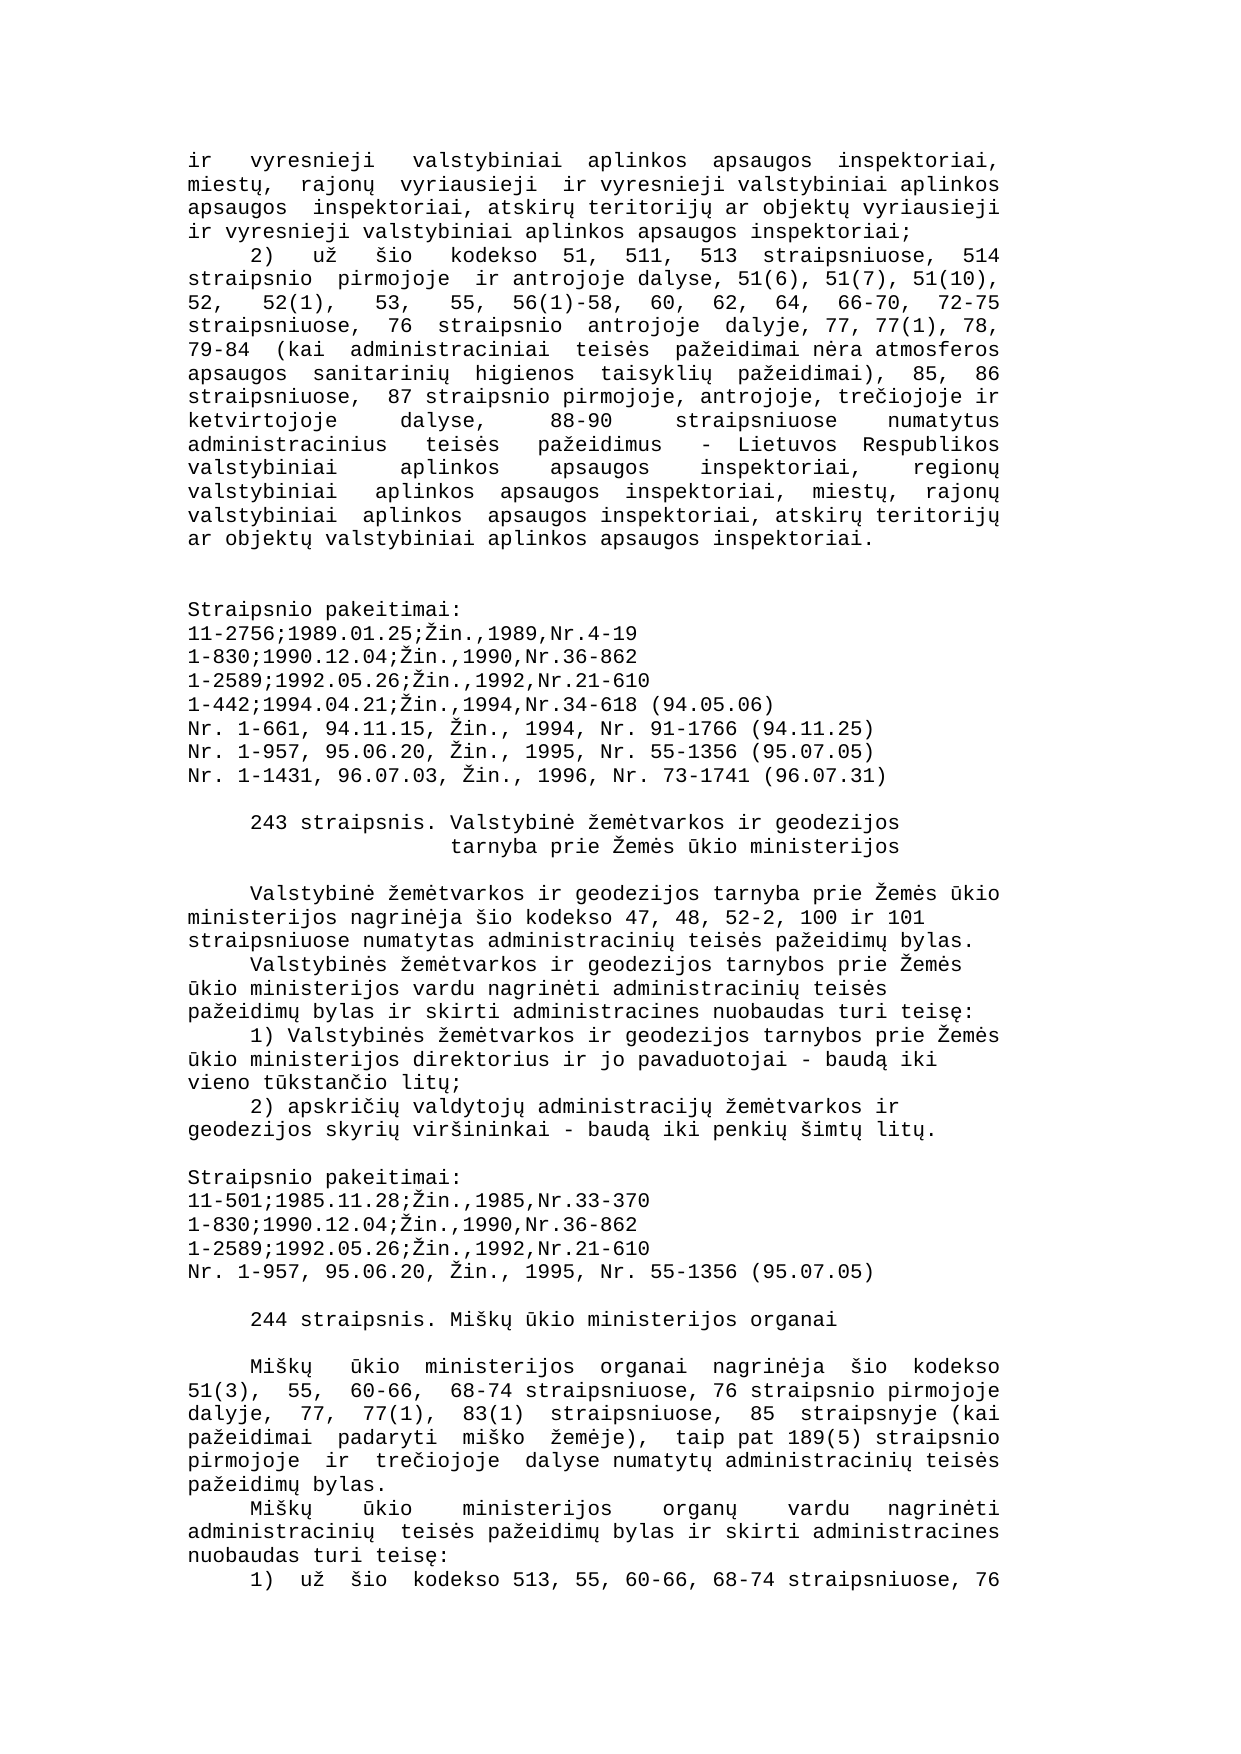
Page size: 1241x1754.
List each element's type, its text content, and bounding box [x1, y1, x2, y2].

text ir vyresnieji valstybiniai aplinkos apsaugos inspektoriai, [187, 150, 1053, 174]
text ar objektų valstybiniai aplinkos apsaugos inspektoriai. [187, 528, 1053, 552]
text 1-830;1990.12.04;Žin.,1990,Nr.36-862 [187, 1214, 1053, 1238]
text valstybiniai aplinkos apsaugos inspektoriai, miestų, rajonų [187, 481, 1053, 505]
text 11-501;1985.11.28;Žin.,1985,Nr.33-370 [187, 1190, 1053, 1214]
text geodezijos skyrių viršininkai - baudą iki penkių šimtų litų. [187, 1119, 1053, 1143]
text Nr. 1-957, 95.06.20, Žin., 1995, Nr. 55-1356 (95.07.05) [187, 1261, 1053, 1285]
text 2) už šio kodekso 51, 511, 513 straipsniuose, 514 [187, 244, 1053, 268]
text Nr. 1-661, 94.11.15, Žin., 1994, Nr. 91-1766 (94.11.25) [187, 717, 1053, 741]
text apsaugos inspektoriai, atskirų teritorijų ar objektų vyriausieji [187, 197, 1053, 221]
text straipsniuose numatytas administracinių teisės pažeidimų bylas. [187, 930, 1053, 954]
text ketvirtojoje dalyse, 88-90 straipsniuose numatytus [187, 410, 1053, 434]
text 1-442;1994.04.21;Žin.,1994,Nr.34-618 (94.05.06) [187, 694, 1053, 717]
text nuobaudas turi teisę: [187, 1545, 1053, 1569]
text Straipsnio pakeitimai: [187, 1167, 1053, 1190]
text pažeidimų bylas. [187, 1474, 1053, 1498]
text apsaugos sanitarinių higienos taisyklių pažeidimai), 85, 86 [187, 363, 1053, 386]
text miestų, rajonų vyriausieji ir vyresnieji valstybiniai aplinkos [187, 174, 1053, 197]
text 243 straipsnis. Valstybinė žemėtvarkos ir geodezijos [187, 812, 1053, 836]
text straipsniuose, 76 straipsnio antrojoje dalyje, 77, 77(1), 78, [187, 316, 1053, 339]
text straipsniuose, 87 straipsnio pirmojoje, antrojoje, trečiojoje ir [187, 386, 1053, 410]
text pirmojoje ir trečiojoje dalyse numatytų administracinių teisės [187, 1451, 1053, 1474]
text Valstybinė žemėtvarkos ir geodezijos tarnyba prie Žemės ūkio [187, 883, 1053, 907]
text Nr. 1-957, 95.06.20, Žin., 1995, Nr. 55-1356 (95.07.05) [187, 741, 1053, 765]
text dalyje, 77, 77(1), 83(1) straipsniuose, 85 straipsnyje (kai [187, 1403, 1053, 1427]
text Miškų ūkio ministerijos organai nagrinėja šio kodekso [187, 1356, 1053, 1379]
text Nr. 1-1431, 96.07.03, Žin., 1996, Nr. 73-1741 (96.07.31) [187, 765, 1053, 788]
text ūkio ministerijos direktorius ir jo pavaduotojai - baudą iki [187, 1048, 1053, 1072]
text 244 straipsnis. Miškų ūkio ministerijos organai [187, 1309, 1053, 1332]
text 79-84 (kai administraciniai teisės pažeidimai nėra atmosferos [187, 339, 1053, 363]
text pažeidimai padaryti miško žemėje), taip pat 189(5) straipsnio [187, 1427, 1053, 1451]
text 1-2589;1992.05.26;Žin.,1992,Nr.21-610 [187, 1238, 1053, 1261]
text straipsnio pirmojoje ir antrojoje dalyse, 51(6), 51(7), 51(10), [187, 268, 1053, 292]
text Valstybinės žemėtvarkos ir geodezijos tarnybos prie Žemės [187, 954, 1053, 978]
text 1-830;1990.12.04;Žin.,1990,Nr.36-862 [187, 647, 1053, 670]
text ūkio ministerijos vardu nagrinėti administracinių teisės [187, 978, 1053, 1001]
text 52, 52(1), 53, 55, 56(1)-58, 60, 62, 64, 66-70, 72-75 [187, 292, 1053, 316]
text ir vyresnieji valstybiniai aplinkos apsaugos inspektoriai; [187, 221, 1053, 244]
text 51(3), 55, 60-66, 68-74 straipsniuose, 76 straipsnio pirmojoje [187, 1379, 1053, 1403]
text valstybiniai aplinkos apsaugos inspektoriai, atskirų teritorijų [187, 505, 1053, 528]
text pažeidimų bylas ir skirti administracines nuobaudas turi teisę: [187, 1001, 1053, 1025]
text 2) apskričių valdytojų administracijų žemėtvarkos ir [187, 1096, 1053, 1119]
text administracinius teisės pažeidimus - Lietuvos Respublikos [187, 434, 1053, 457]
text Miškų ūkio ministerijos organų vardu nagrinėti [187, 1498, 1053, 1521]
text ministerijos nagrinėja šio kodekso 47, 48, 52-2, 100 ir 101 [187, 907, 1053, 930]
text vieno tūkstančio litų; [187, 1072, 1053, 1096]
text 1-2589;1992.05.26;Žin.,1992,Nr.21-610 [187, 670, 1053, 694]
text 11-2756;1989.01.25;Žin.,1989,Nr.4-19 [187, 623, 1053, 647]
text valstybiniai aplinkos apsaugos inspektoriai, regionų [187, 457, 1053, 481]
text 1) už šio kodekso 513, 55, 60-66, 68-74 straipsniuose, 76 [187, 1569, 1053, 1592]
text Straipsnio pakeitimai: [187, 599, 1053, 623]
text 1) Valstybinės žemėtvarkos ir geodezijos tarnybos prie Žemės [187, 1025, 1053, 1048]
text tarnyba prie Žemės ūkio ministerijos [187, 836, 1053, 859]
text administracinių teisės pažeidimų bylas ir skirti administracines [187, 1521, 1053, 1545]
